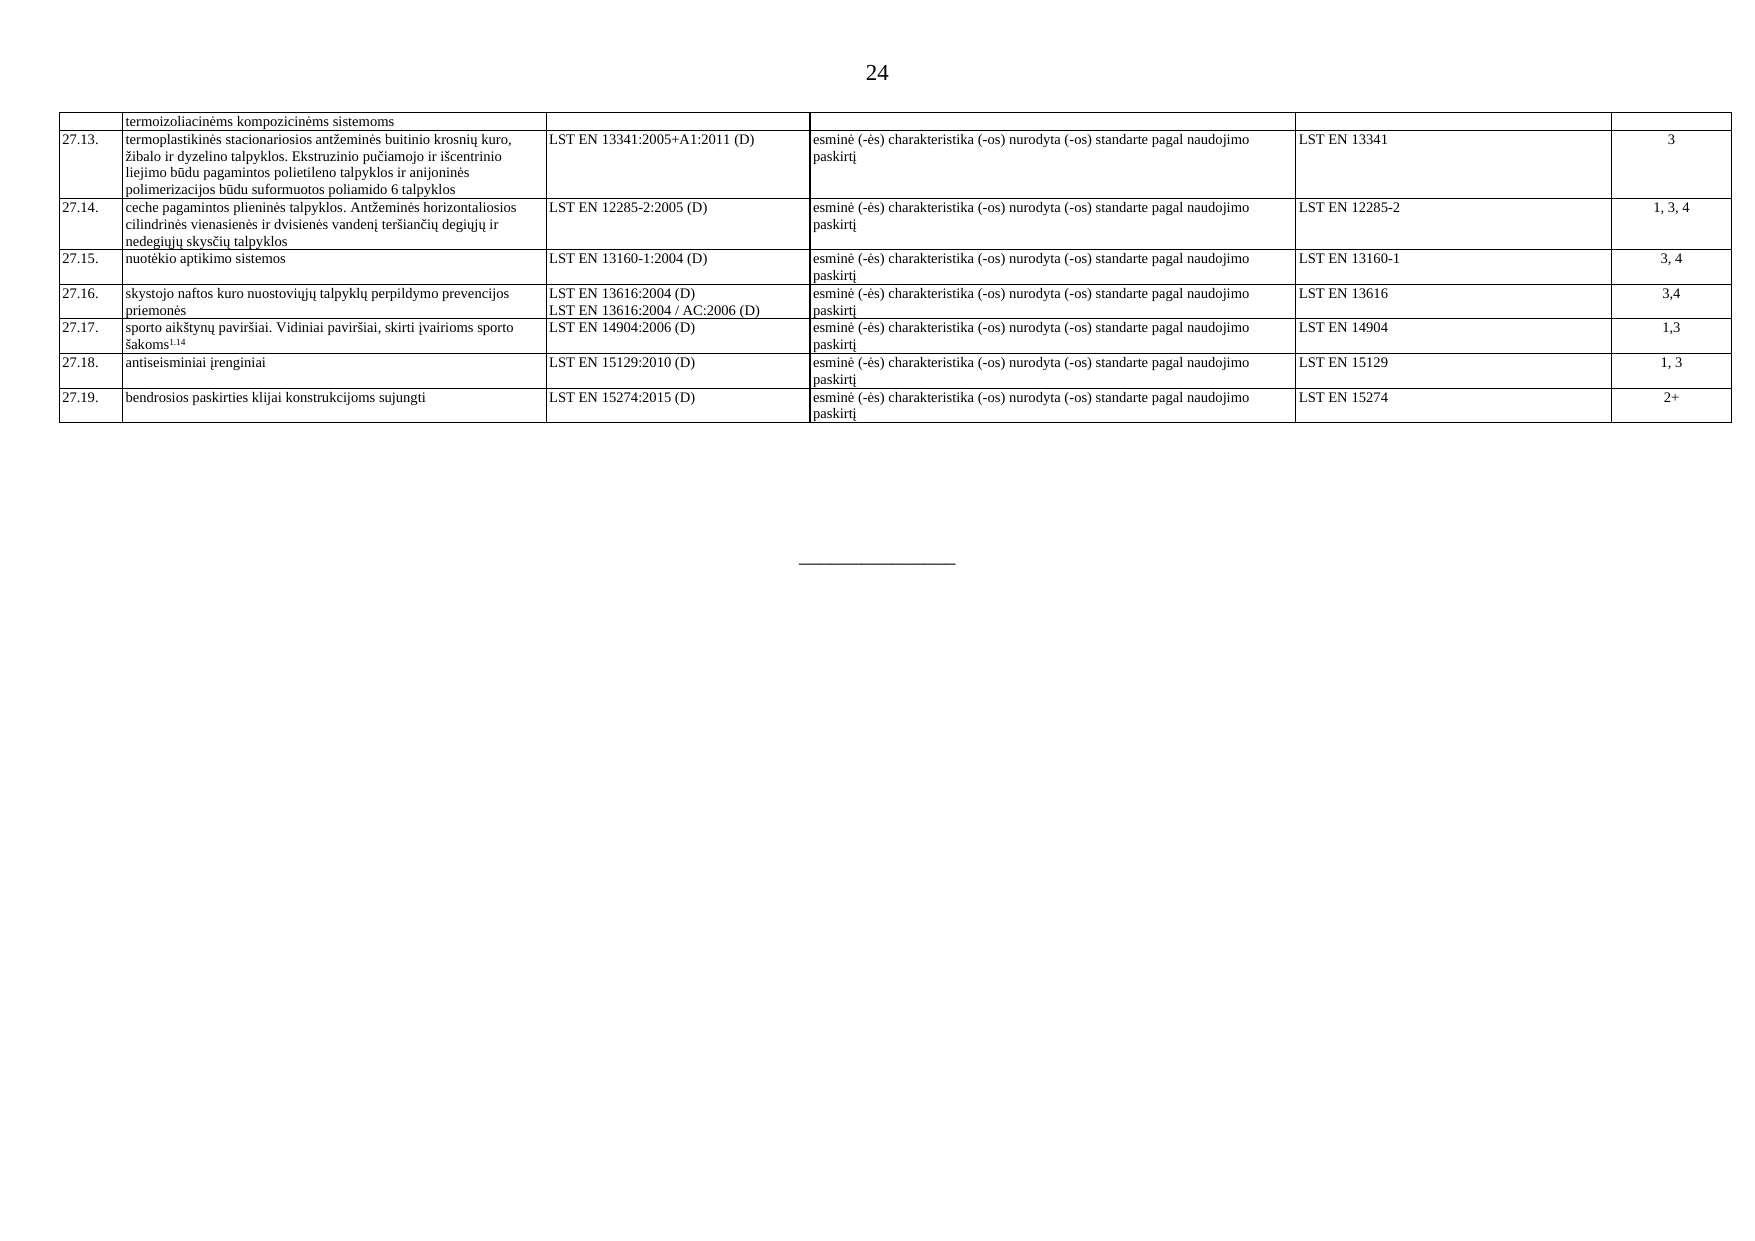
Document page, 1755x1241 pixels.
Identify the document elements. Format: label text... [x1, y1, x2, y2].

table_cell nuotėkio aptikimo sistemos [123, 250, 546, 284]
table_cell esminė (-ės) charakteristika (-os) nurodyta (-os) standarte pagal naudojimo paskirtį [811, 131, 1295, 198]
table_cell 27.19. [60, 389, 122, 422]
table_cell ceche pagamintos plieninės talpyklos. Antžeminės horizontaliosios cilindrinės vienasienės ir dvisienės vandenį teršiančių degiųjų ir nedegiųjų skysčių talpyklos [123, 199, 546, 249]
table_cell termoplastikinės stacionariosios antžeminės buitinio krosnių kuro, žibalo ir dyzelino talpyklos. Ekstruzinio pučiamojo ir išcentrinio liejimo būdu pagamintos polietileno talpyklos ir anijoninės polimerizacijos būdu suformuotos poliamido 6 talpyklos [123, 131, 546, 198]
table_cell LST EN 15129 [1296, 354, 1611, 387]
table_cell LST EN 13616:2004 (D) LST EN 13616:2004 / AC:2006 (D) [547, 285, 809, 318]
table_cell antiseisminiai įrenginiai [123, 354, 546, 387]
table_cell LST EN 14904:2006 (D) [547, 319, 809, 353]
table_cell 1,3 [1612, 319, 1731, 353]
table_cell 2+ [1612, 389, 1731, 422]
table_cell LST EN 15274:2015 (D) [547, 389, 809, 422]
table_cell esminė (-ės) charakteristika (-os) nurodyta (-os) standarte pagal naudojimo paskirtį [811, 319, 1295, 353]
table_cell [1612, 113, 1731, 129]
table_cell 27.18. [60, 354, 122, 387]
table_cell LST EN 13341 [1296, 131, 1611, 198]
table_cell LST EN 13341:2005+A1:2011 (D) [547, 131, 809, 198]
table_cell 3, 4 [1612, 250, 1731, 284]
table_cell esminė (-ės) charakteristika (-os) nurodyta (-os) standarte pagal naudojimo paskirtį [811, 250, 1295, 284]
table_cell bendrosios paskirties klijai konstrukcijoms sujungti [123, 389, 546, 422]
table_cell 1, 3, 4 [1612, 199, 1731, 249]
table_cell LST EN 13616 [1296, 285, 1611, 318]
table_cell esminė (-ės) charakteristika (-os) nurodyta (-os) standarte pagal naudojimo paskirtį [811, 389, 1295, 422]
table_cell 27.15. [60, 250, 122, 284]
table_cell [1296, 113, 1611, 129]
table_cell sporto aikštynų paviršiai. Vidiniai paviršiai, skirti įvairioms sporto šakoms1.14 [123, 319, 546, 353]
table_cell 27.14. [60, 199, 122, 249]
table_cell LST EN 15274 [1296, 389, 1611, 422]
table_cell esminė (-ės) charakteristika (-os) nurodyta (-os) standarte pagal naudojimo paskirtį [811, 354, 1295, 387]
table_cell esminė (-ės) charakteristika (-os) nurodyta (-os) standarte pagal naudojimo paskirtį [811, 285, 1295, 318]
table_cell termoizoliacinėms kompozicinėms sistemoms [123, 113, 546, 129]
table_cell 27.13. [60, 131, 122, 198]
table_cell esminė (-ės) charakteristika (-os) nurodyta (-os) standarte pagal naudojimo paskirtį [811, 199, 1295, 249]
table_cell [60, 113, 122, 129]
table_cell LST EN 14904 [1296, 319, 1611, 353]
table_cell [547, 113, 809, 129]
table_cell 3,4 [1612, 285, 1731, 318]
text _______________ [59, 543, 1695, 567]
table_cell LST EN 12285-2 [1296, 199, 1611, 249]
table_cell LST EN 12285-2:2005 (D) [547, 199, 809, 249]
table_cell 3 [1612, 131, 1731, 198]
table_cell LST EN 13160-1 [1296, 250, 1611, 284]
table_cell LST EN 15129:2010 (D) [547, 354, 809, 387]
table_cell 27.16. [60, 285, 122, 318]
table_cell skystojo naftos kuro nuostoviųjų talpyklų perpildymo prevencijos priemonės [123, 285, 546, 318]
table_cell 1, 3 [1612, 354, 1731, 387]
table_cell LST EN 13160-1:2004 (D) [547, 250, 809, 284]
table_cell 27.17. [60, 319, 122, 353]
table_cell [811, 113, 1295, 129]
